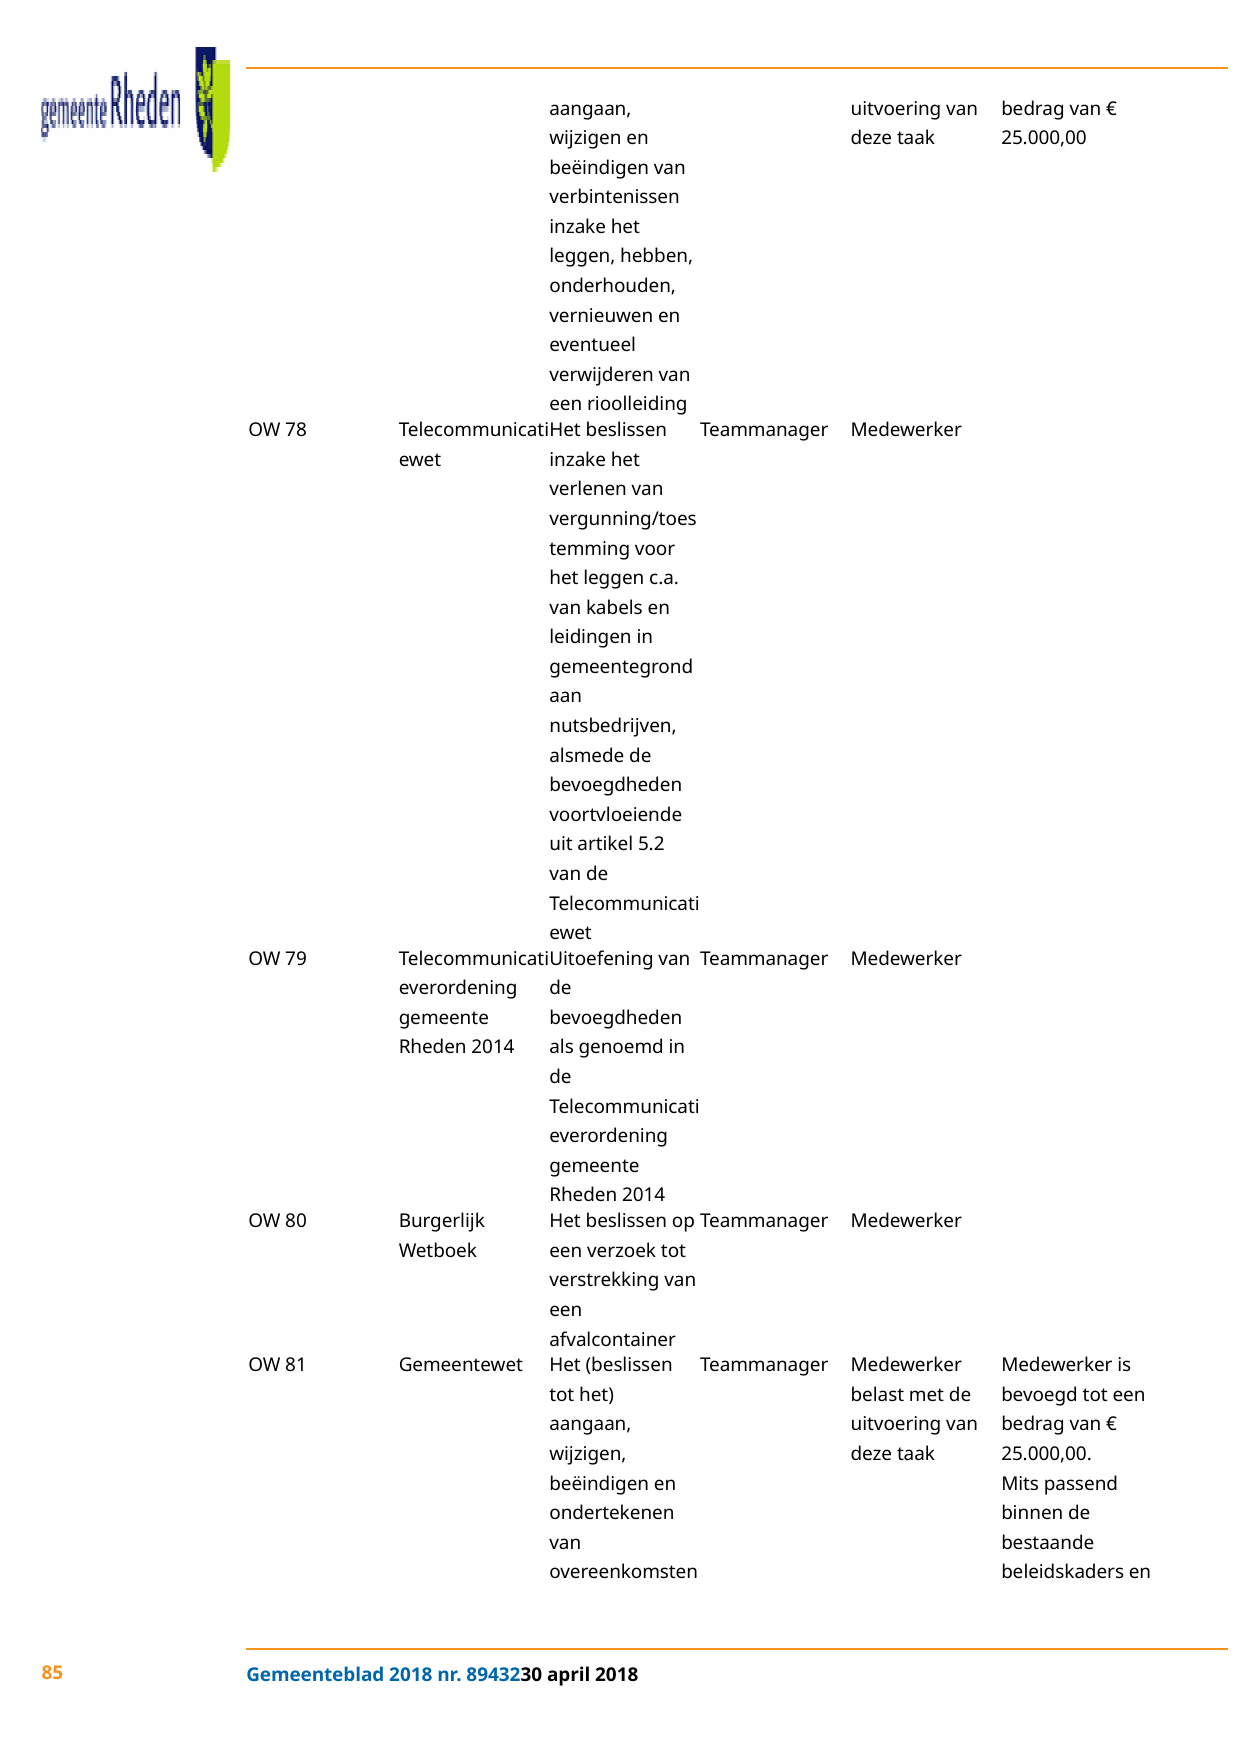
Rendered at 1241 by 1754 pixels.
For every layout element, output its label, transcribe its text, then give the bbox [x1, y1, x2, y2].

table_cell Medewerker [850, 416, 1001, 945]
table_cell Teammanager [700, 1208, 850, 1351]
table_cell [1001, 416, 1152, 945]
table_cell Medewerker [850, 945, 1001, 1207]
table_cell OW 81 [248, 1351, 398, 1584]
table_cell OW 79 [248, 945, 398, 1207]
table_cell Medewerker is bevoegd tot een bedrag van € 25.000,00. Mits passend binnen de bestaande beleidskaders en [1001, 1351, 1152, 1584]
table_cell OW 80 [248, 1208, 398, 1351]
table_cell Teammanager [700, 1351, 850, 1584]
table_cell [1001, 1208, 1152, 1351]
table_cell Het beslissen op een verzoek tot verstrekking van een afvalcontainer [549, 1208, 700, 1351]
table_cell Teammanager [700, 945, 850, 1207]
table_cell aangaan, wijzigen en beëindigen van verbintenissen inzake het leggen, hebben, onderhouden, vernieuwen en eventueel verwijderen van een rioolleiding [549, 95, 700, 416]
table_cell bedrag van € 25.000,00 [1001, 95, 1152, 416]
picture [41, 47, 231, 172]
table_cell Het (beslissen tot het) aangaan, wijzigen, beëindigen en ondertekenen van overeenkomsten [549, 1351, 700, 1584]
table_cell [700, 95, 850, 416]
table_cell Medewerker [850, 1208, 1001, 1351]
table_cell Telecommunicatieverordening gemeente Rheden 2014 [399, 945, 549, 1207]
table_cell Teammanager [700, 416, 850, 945]
table_cell Telecommunicatiewet [399, 416, 549, 945]
table_cell [248, 95, 398, 416]
table_cell [399, 95, 549, 416]
table_cell uitvoering van deze taak [850, 95, 1001, 416]
table_cell Medewerker belast met de uitvoering van deze taak [850, 1351, 1001, 1584]
table_cell Gemeentewet [399, 1351, 549, 1584]
table_cell OW 78 [248, 416, 398, 945]
table_cell Het beslissen inzake het verlenen van vergunning/toestemming voor het leggen c.a. van kabels en leidingen in gemeentegrond aan nutsbedrijven, alsmede de bevoegdheden voortvloeiende uit artikel 5.2 van de Telecommunicatiewet [549, 416, 700, 945]
table_cell Uitoefening van de bevoegdheden als genoemd in de Telecommunicatieverordening gemeente Rheden 2014 [549, 945, 700, 1207]
table_cell Burgerlijk Wetboek [399, 1208, 549, 1351]
table_cell [1001, 945, 1152, 1207]
